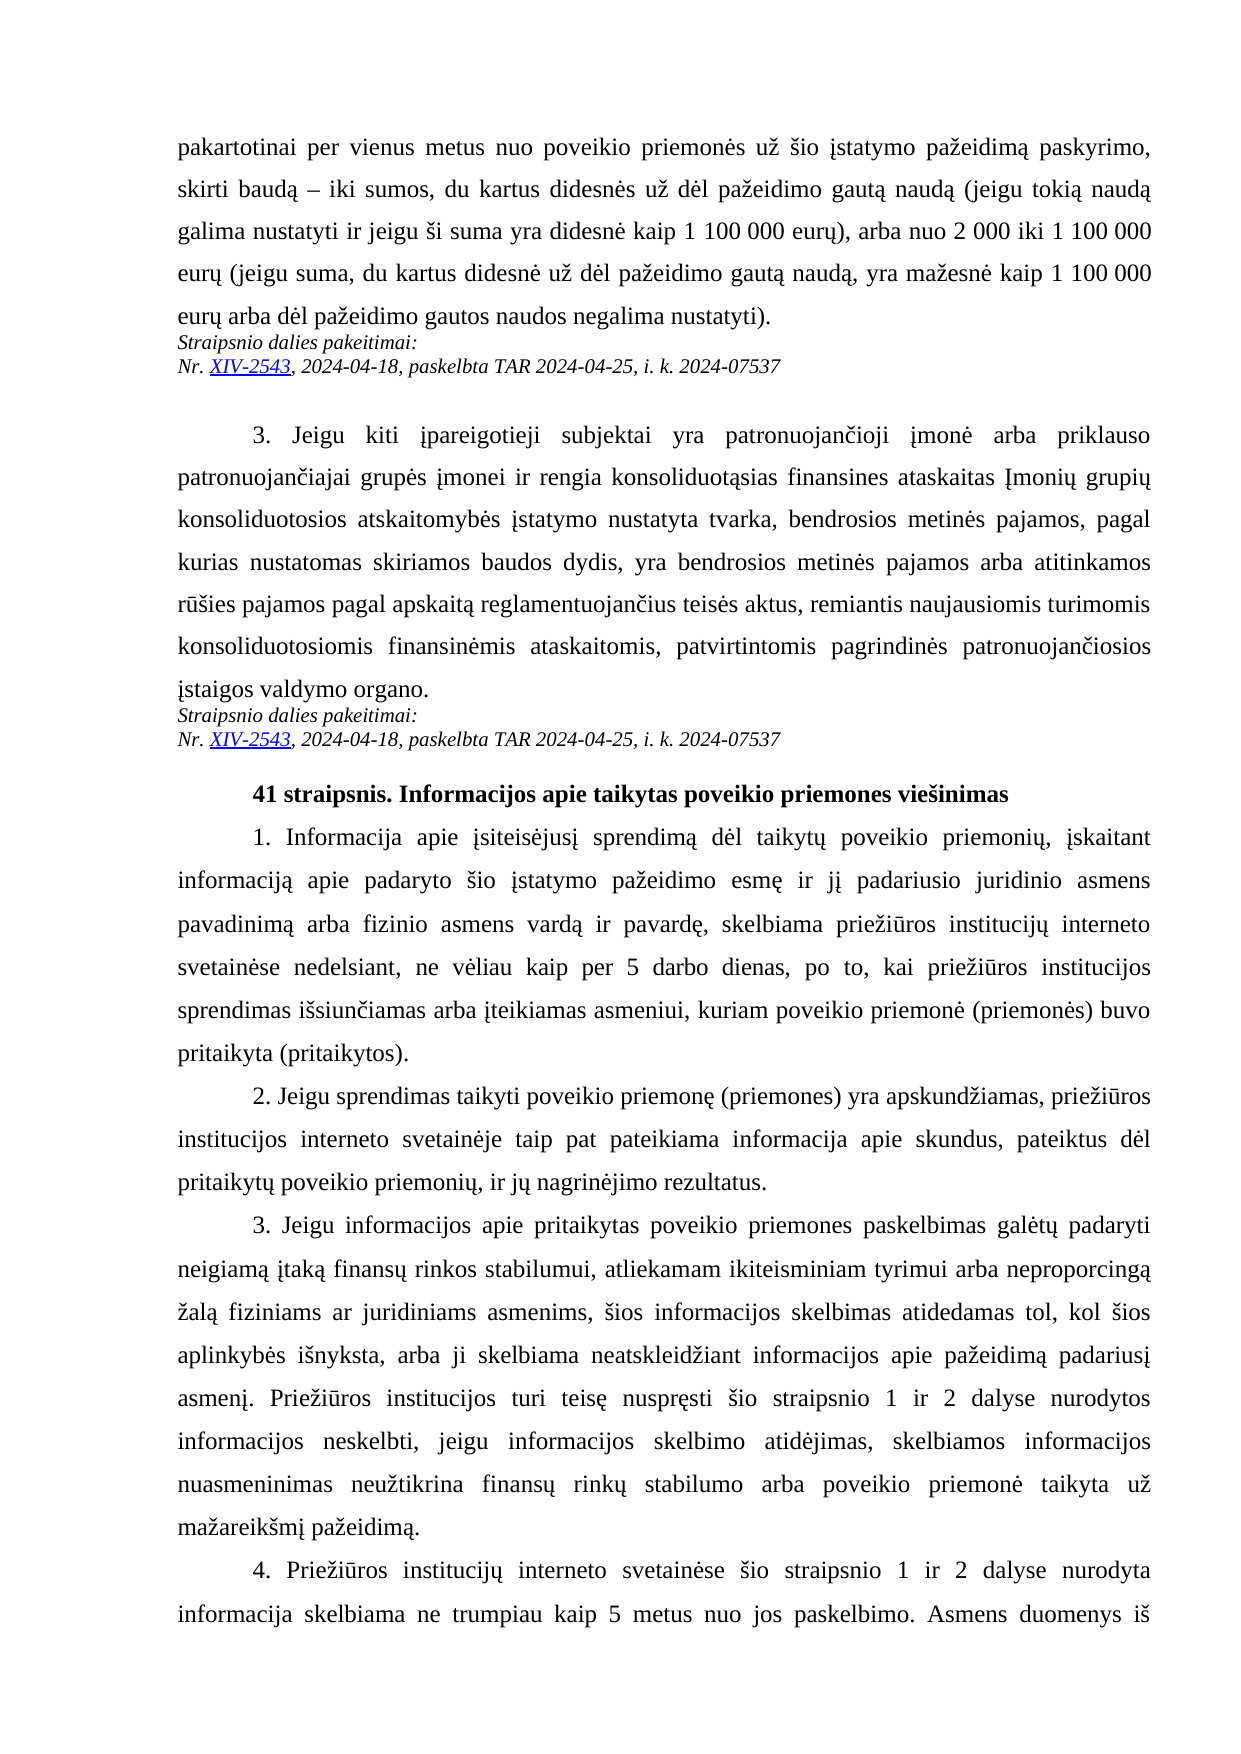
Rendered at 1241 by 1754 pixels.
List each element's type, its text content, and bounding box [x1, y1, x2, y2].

text 3. Jeigu kiti įpareigotieji subjektai yra patronuojančioji įmonė arba priklauso patronuojančiajai grupės įmonei ir rengia konsoliduotąsias finansines ataskaitas Įmonių grupių konsoliduotosios atskaitomybės įstatymo nustatyta tvarka, bendrosios metinės pajamos, pagal kurias nustatomas skiriamos baudos dydis, yra bendrosios metinės pajamos arba atitinkamos rūšies pajamos pagal apskaitą reglamentuojančius teisės aktus, remiantis naujausiomis turimomis konsoliduotosiomis finansinėmis ataskaitomis, patvirtintomis pagrindinės patronuojančiosios įstaigos valdymo organo. [177, 406, 1152, 702]
text 2. Jeigu sprendimas taikyti poveikio priemonę (priemones) yra apskundžiamas, priežiūros institucijos interneto svetainėje taip pat pateikiama informacija apie skundus, pateiktus dėl pritaikytų poveikio priemonių, ir jų nagrinėjimo rezultatus. [177, 1081, 1152, 1196]
text 4. Priežiūros institucijų interneto svetainėse šio straipsnio 1 ir 2 dalyse nurodyta informacija skelbiama ne trumpiau kaip 5 metus nuo jos paskelbimo. Asmens duomenys iš [177, 1556, 1152, 1627]
text Straipsnio dalies pakeitimai: [177, 702, 1152, 727]
text pakartotinai per vienus metus nuo poveikio priemonės už šio įstatymo pažeidimą paskyrimo, skirti baudą – iki sumos, du kartus didesnės už dėl pažeidimo gautą naudą (jeigu tokią naudą galima nustatyti ir jeigu ši suma yra didesnė kaip 1 100 000 eurų), arba nuo 2 000 iki 1 100 000 eurų (jeigu suma, du kartus didesnė už dėl pažeidimo gautą naudą, yra mažesnė kaip 1 100 000 eurų arba dėl pažeidimo gautos naudos negalima nustatyti). [177, 118, 1152, 329]
text 1. Informacija apie įsiteisėjusį sprendimą dėl taikytų poveikio priemonių, įskaitant informaciją apie padaryto šio įstatymo pažeidimo esmę ir jį padariusio juridinio asmens pavadinimą arba fizinio asmens vardą ir pavardę, skelbiama priežiūros institucijų interneto svetainėse nedelsiant, ne vėliau kaip per 5 darbo dienas, po to, kai priežiūros institucijos sprendimas išsiunčiamas arba įteikiamas asmeniui, kuriam poveikio priemonė (priemonės) buvo pritaikyta (pritaikytos). [177, 822, 1152, 1067]
text Straipsnio dalies pakeitimai: [177, 329, 1152, 354]
text Nr. XIV-2543, 2024-04-18, paskelbta TAR 2024-04-25, i. k. 2024-07537 [177, 727, 1152, 751]
text Nr. XIV-2543, 2024-04-18, paskelbta TAR 2024-04-25, i. k. 2024-07537 [177, 354, 1152, 378]
text 3. Jeigu informacijos apie pritaikytas poveikio priemones paskelbimas galėtų padaryti neigiamą įtaką finansų rinkos stabilumui, atliekamam ikiteisminiam tyrimui arba neproporcingą žalą fiziniams ar juridiniams asmenims, šios informacijos skelbimas atidedamas tol, kol šios aplinkybės išnyksta, arba ji skelbiama neatskleidžiant informacijos apie pažeidimą padariusį asmenį. Priežiūros institucijos turi teisę nuspręsti šio straipsnio 1 ir 2 dalyse nurodytos informacijos neskelbti, jeigu informacijos skelbimo atidėjimas, skelbiamos informacijos nuasmeninimas neužtikrina finansų rinkų stabilumo arba poveikio priemonė taikyta už mažareikšmį pažeidimą. [177, 1211, 1152, 1541]
text 41 straipsnis. Informacijos apie taikytas poveikio priemones viešinimas [177, 779, 1152, 808]
